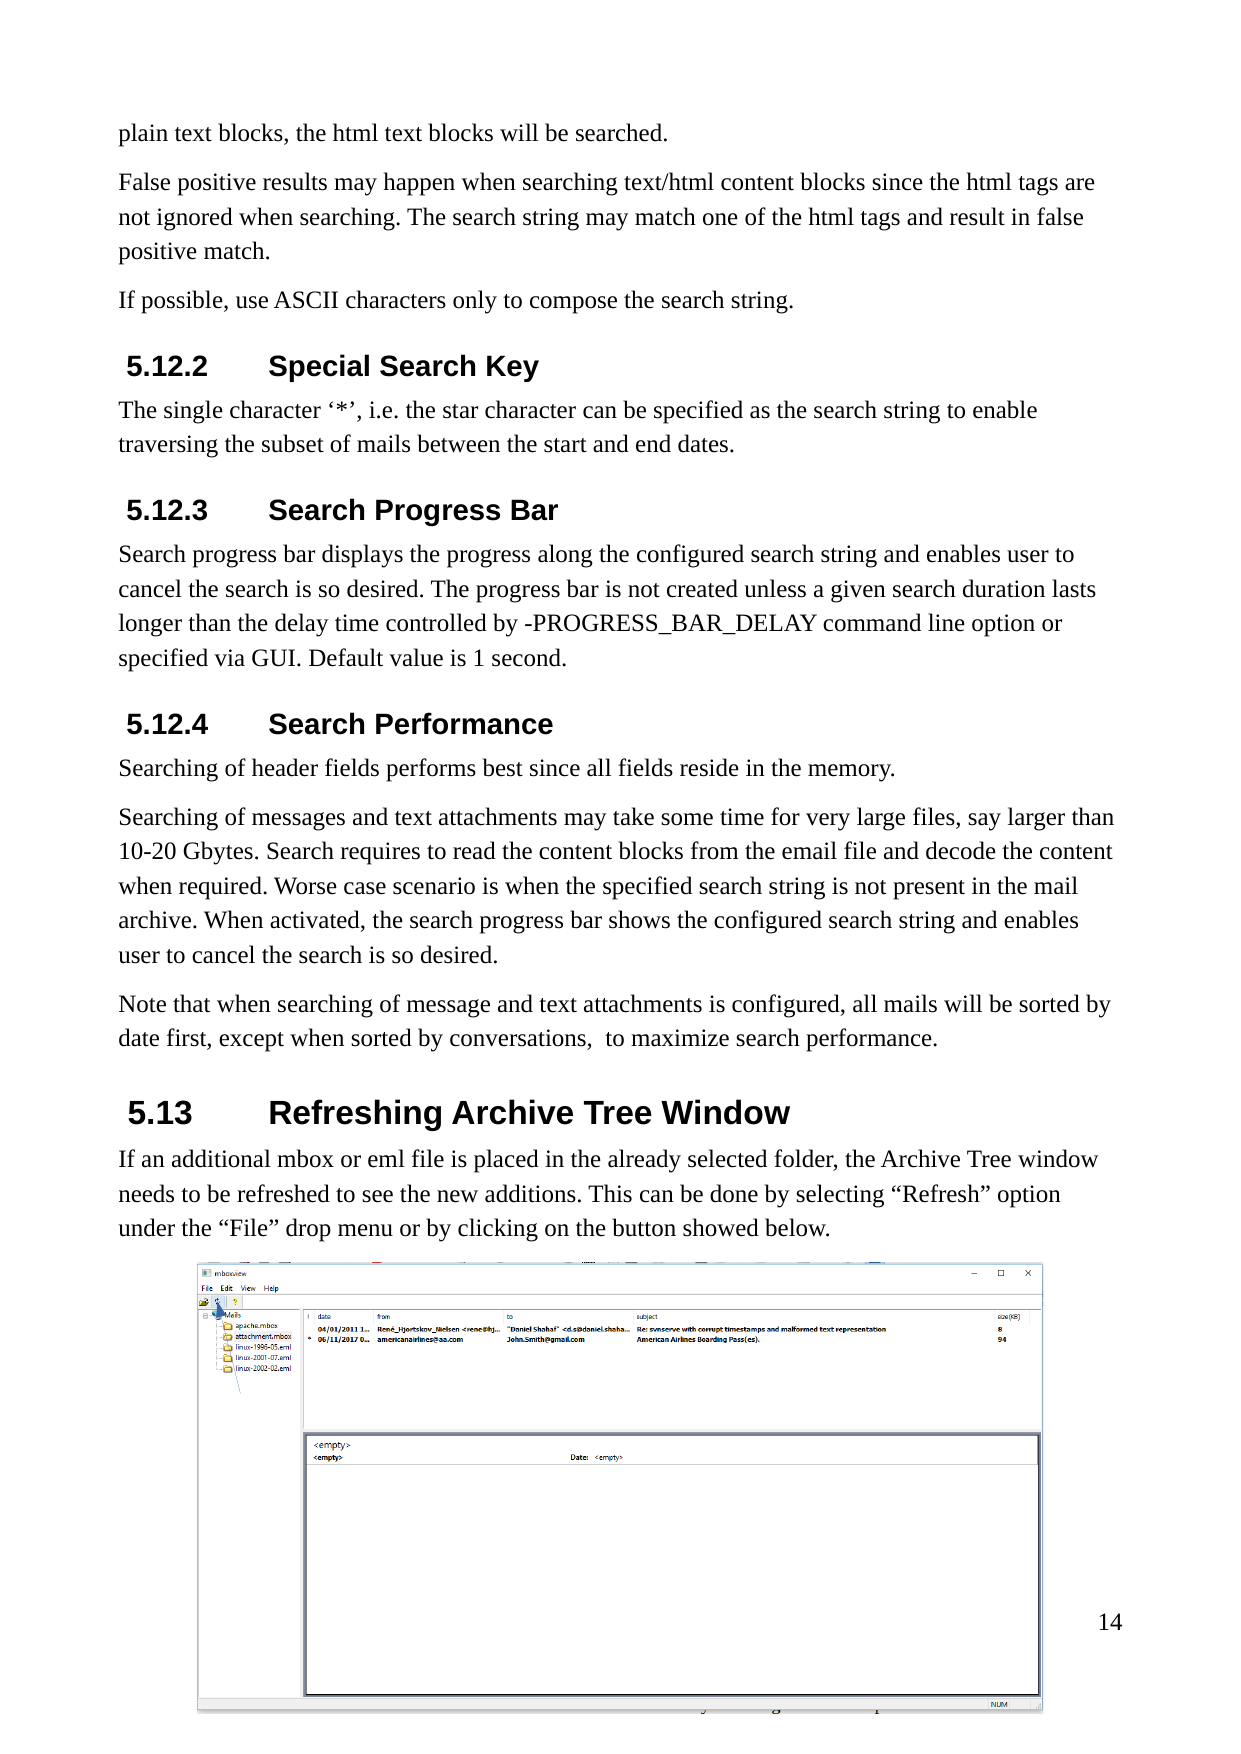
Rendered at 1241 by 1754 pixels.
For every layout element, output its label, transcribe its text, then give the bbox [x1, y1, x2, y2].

text False positive results may happen when searching text/html content blocks since the html tags are not ignored when searching. The search string may match one of the html tags and result in false positive match. [118, 167, 1122, 265]
text If possible, use ASCII characters only to compose the search string. [118, 285, 1122, 314]
text Search progress bar displays the progress along the configured search string and enables user to cancel the search is so desired. The progress bar is not created unless a given search duration lasts longer than the delay time controlled by -PROGRESS_BAR_DELAY command line option or specified via GUI. Default value is 1 second. [118, 539, 1122, 672]
text If an additional mbox or eml file is placed in the already selected folder, the Archive Tree window needs to be refreshed to see the new additions. This can be done by selecting “Refresh” option under the “File” drop menu or by clicking on the button showed below. [118, 1144, 1122, 1242]
subtitle Search Performance [118, 707, 1122, 740]
subtitle Refreshing Archive Tree Window [118, 1093, 1122, 1132]
text The single character ‘*’, i.e. the star character can be specified as the search string to enable traversing the subset of mails between the start and end dates. [118, 395, 1122, 458]
text Searching of messages and text attachments may take some time for very large files, say larger than 10-20 Gbytes. Search requires to read the content blocks from the email file and decode the content when required. Worse case scenario is when the specified search string is not present in the mail archive. When activated, the search progress bar shows the configured search string and enables user to cancel the search is so desired. [118, 802, 1122, 968]
text plain text blocks, the html text blocks will be searched. [118, 118, 1122, 147]
subtitle Special Search Key [118, 349, 1122, 383]
picture [196, 1262, 1044, 1714]
subtitle Search Progress Bar [118, 493, 1122, 527]
text Searching of header fields performs best since all fields reside in the memory. [118, 753, 1122, 782]
text Note that when searching of message and text attachments is configured, all mails will be sorted by date first, except when sorted by conversations, to maximize search performance. [118, 989, 1122, 1052]
